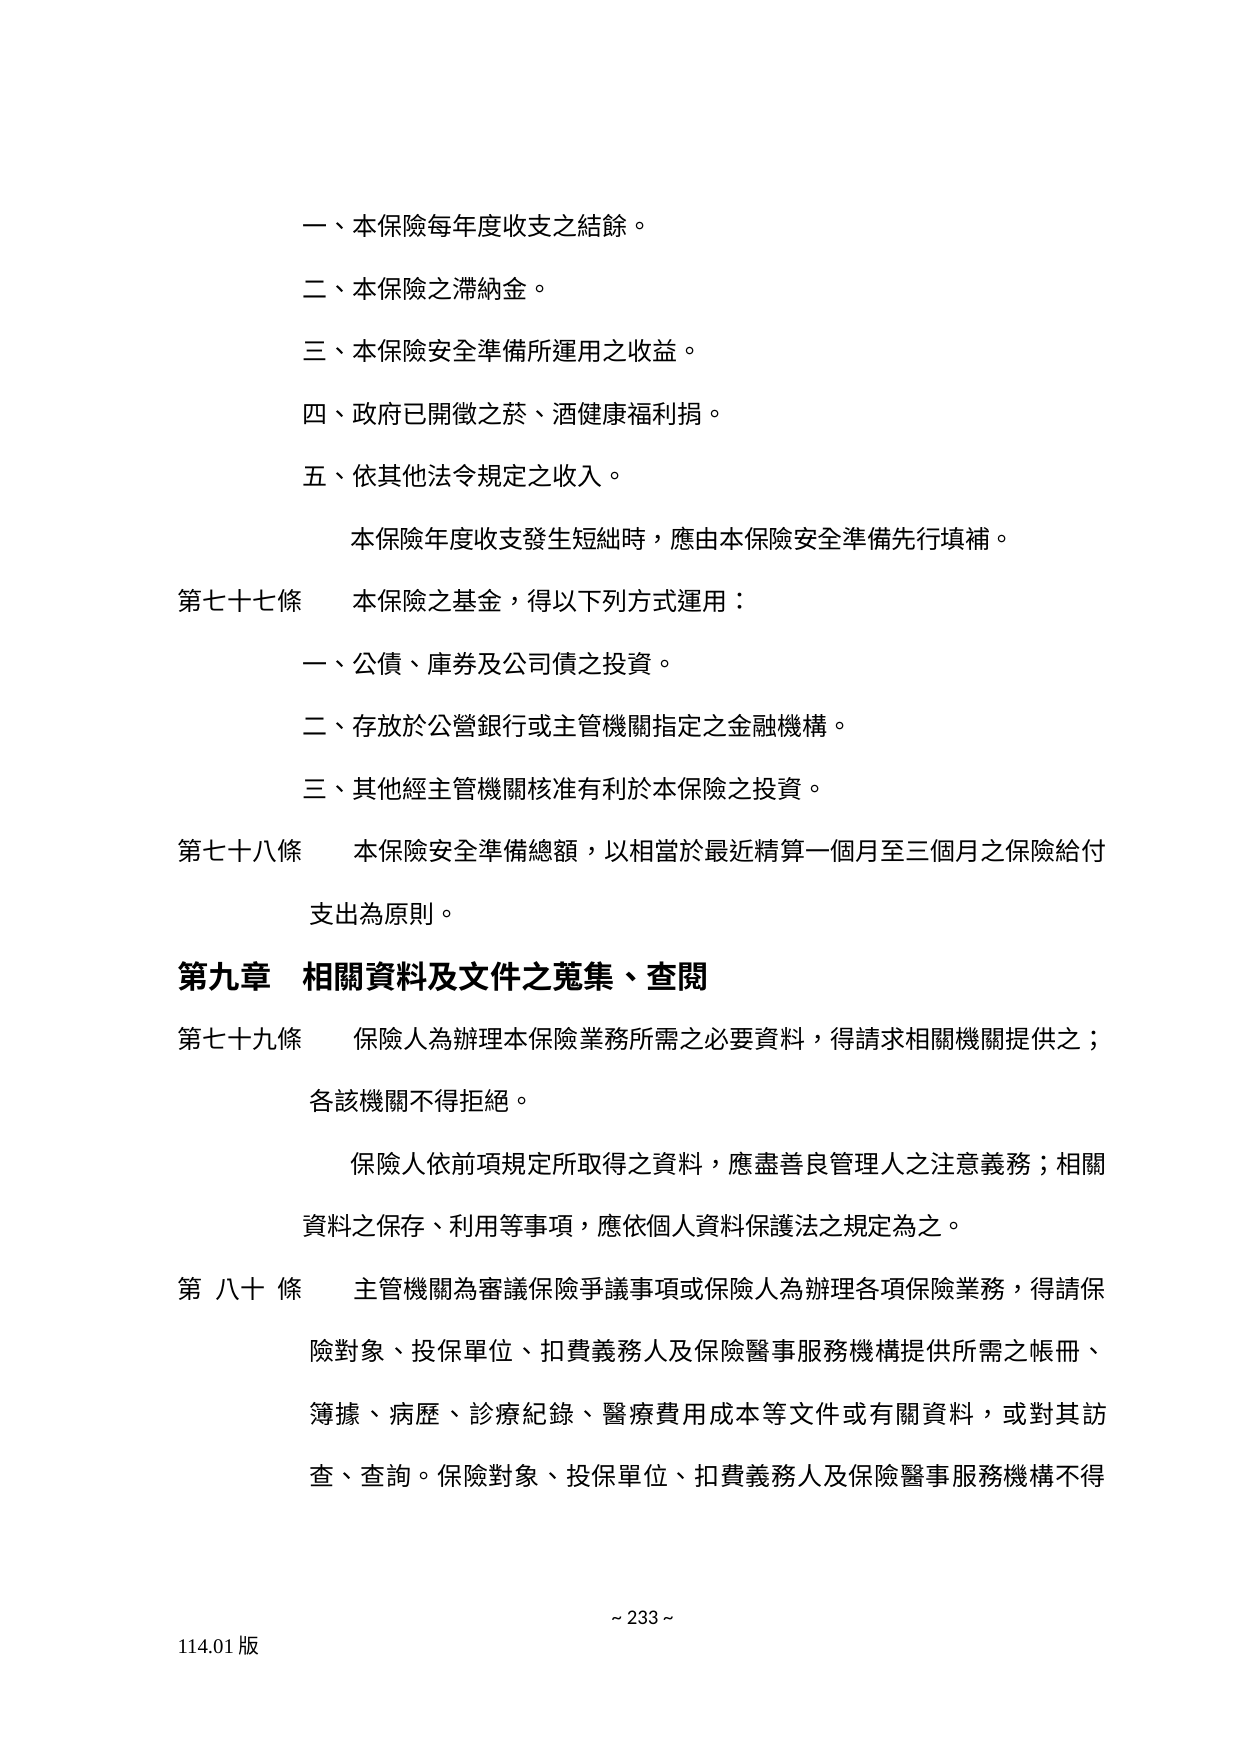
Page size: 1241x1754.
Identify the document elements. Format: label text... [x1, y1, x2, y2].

text 三、其他經主管機關核准有利於本保險之投資。 [302, 746, 1107, 808]
text 四、政府已開徵之菸、酒健康福利捐。 [302, 371, 1107, 433]
text 五、依其他法令規定之收入。 [302, 433, 1107, 496]
text 第九章 相關資料及文件之蒐集、查閱 [177, 933, 1107, 996]
text 三、本保險安全準備所運用之收益。 [302, 308, 1107, 371]
text 二、存放於公營銀行或主管機關指定之金融機構。 [302, 683, 1107, 746]
text 保險人依前項規定所取得之資料，應盡善良管理人之注意義務；相關資料之保存、利用等事項，應依個人資料保護法之規定為之。 [302, 1121, 1107, 1246]
text 第七十八條 本保險安全準備總額，以相當於最近精算一個月至三個月之保險給付支出為原則。 [177, 808, 1107, 933]
text 第 八十 條 主管機關為審議保險爭議事項或保險人為辦理各項保險業務，得請保險對象、投保單位、扣費義務人及保險醫事服務機構提供所需之帳冊、簿據、病歷、診療紀錄、醫療費用成本等文件或有關資料，或對其訪查、查詢。保險對象、投保單位、扣費義務人及保險醫事服務機構不得 [177, 1246, 1107, 1496]
text 一、公債、庫券及公司債之投資。 [302, 621, 1107, 683]
text 第七十七條 本保險之基金，得以下列方式運用： [177, 558, 1107, 621]
text 二、本保險之滯納金。 [302, 246, 1107, 308]
text 一、本保險每年度收支之結餘。 [302, 183, 1107, 246]
text 本保險年度收支發生短絀時，應由本保險安全準備先行填補。 [302, 496, 1107, 558]
text 第七十九條 保險人為辦理本保險業務所需之必要資料，得請求相關機關提供之；各該機關不得拒絕。 [177, 996, 1107, 1121]
